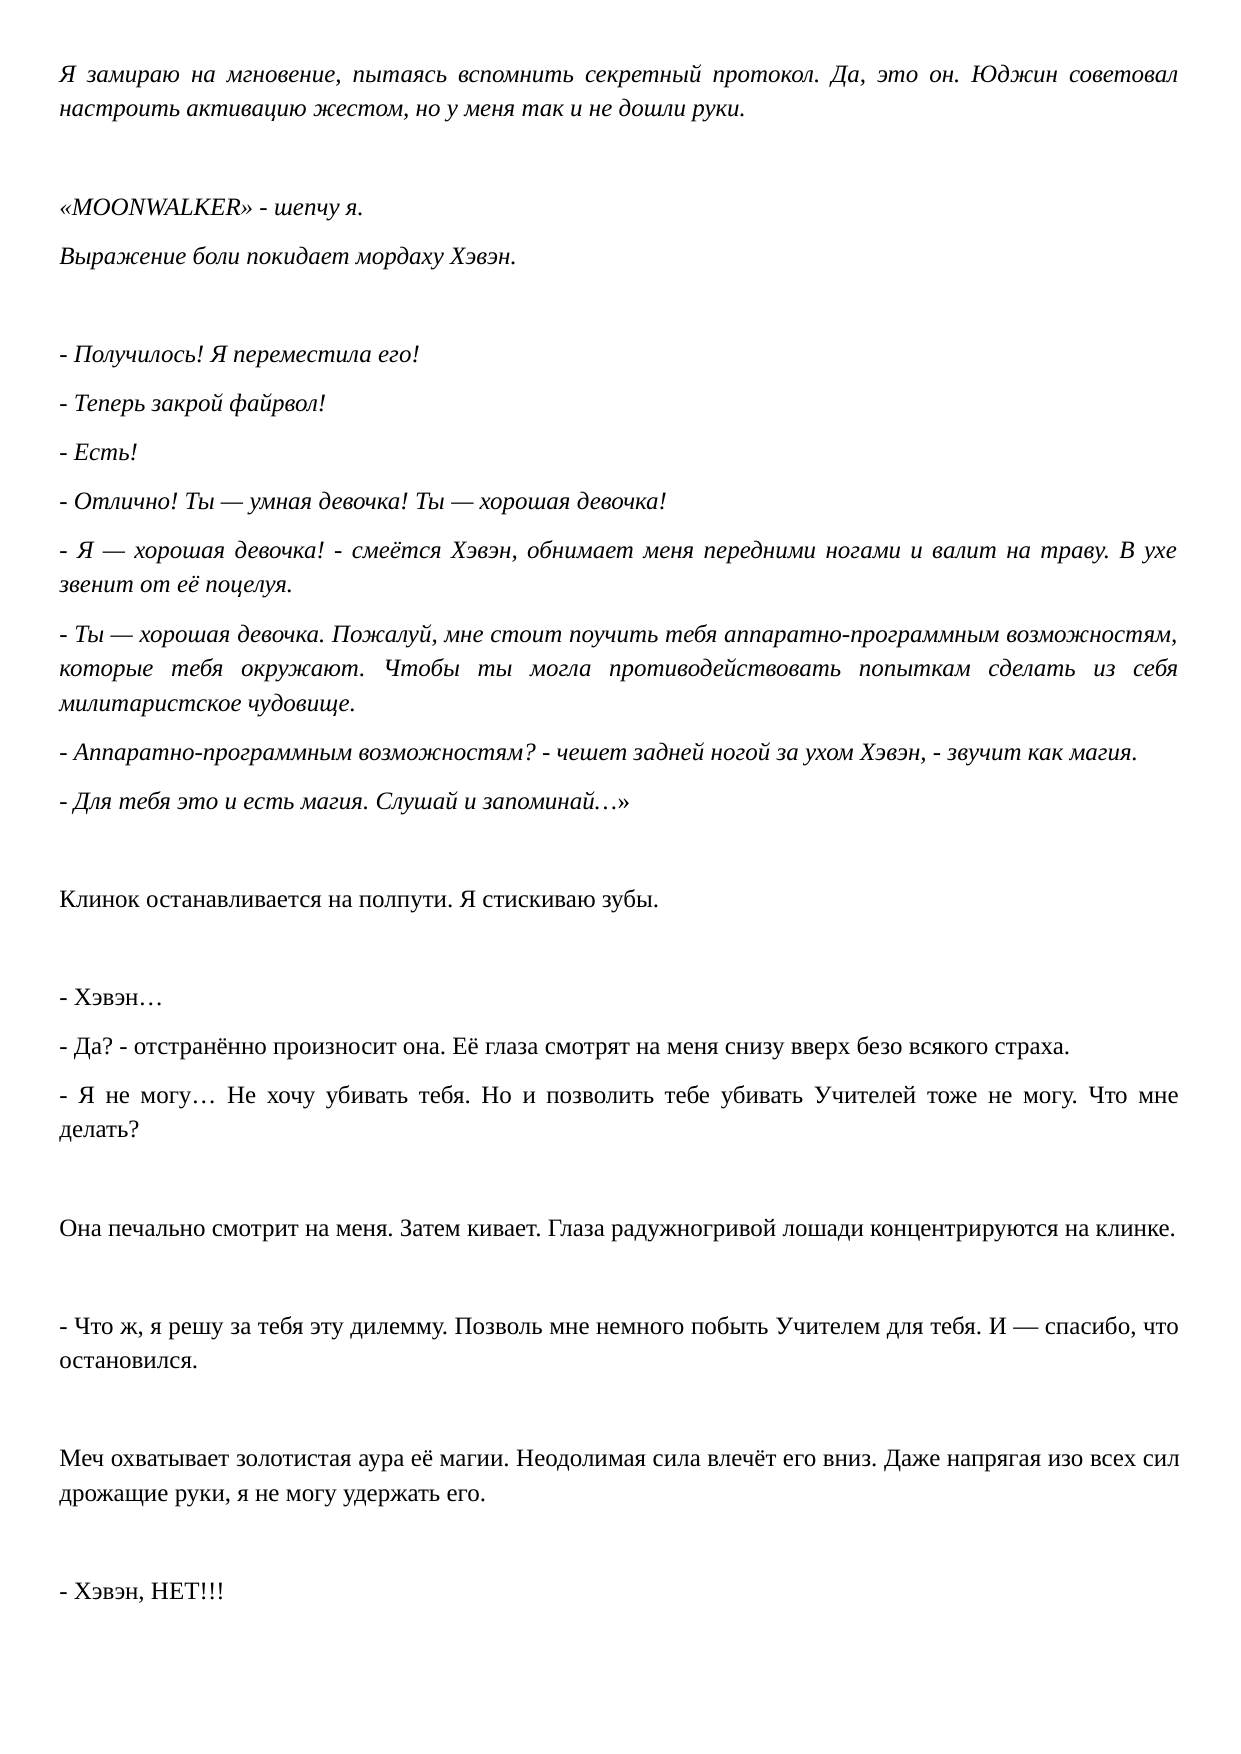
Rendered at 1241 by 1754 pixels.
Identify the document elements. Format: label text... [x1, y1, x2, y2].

text - Да? - отстранённо произносит она. Её глаза смотрят на меня снизу вверх безо всякого страха. [59, 1031, 1181, 1060]
text - Хэвэн… [59, 982, 1181, 1011]
text - Ты — хорошая девочка. Пожалуй, мне стоит поучить тебя аппаратно-программным возможностям, которые тебя окружают. Чтобы ты могла противодействовать попыткам сделать из себя милитаристское чудовище. [59, 619, 1181, 716]
text - Я не могу… Не хочу убивать тебя. Но и позволить тебе убивать Учителей тоже не могу. Что мне делать? [59, 1080, 1181, 1143]
text - Для тебя это и есть магия. Слушай и запоминай…» [59, 786, 1181, 814]
text Я замираю на мгновение, пытаясь вспомнить секретный протокол. Да, это он. Юджин советовал настроить активацию жестом, но у меня так и не дошли руки. [59, 59, 1181, 122]
text - Хэвэн, НЕТ!!! [59, 1576, 1181, 1605]
text - Получилось! Я переместила его! [59, 339, 1181, 368]
text - Теперь закрой файрвол! [59, 388, 1181, 417]
text «MOONWALKER» - шепчу я. [59, 192, 1181, 220]
text - Я — хорошая девочка! - смеётся Хэвэн, обнимает меня передними ногами и валит на траву. В ухе звенит от её поцелуя. [59, 535, 1181, 598]
text - Есть! [59, 437, 1181, 466]
text - Аппаратно-программным возможностям? - чешет задней ногой за ухом Хэвэн, - звучит как магия. [59, 737, 1181, 765]
text Клинок останавливается на полпути. Я стискиваю зубы. [59, 884, 1181, 913]
text Она печально смотрит на меня. Затем кивает. Глаза радужногривой лошади концентрируются на клинке. [59, 1213, 1181, 1241]
text Выражение боли покидает мордаху Хэвэн. [59, 241, 1181, 269]
text - Отлично! Ты — умная девочка! Ты — хорошая девочка! [59, 486, 1181, 515]
text Меч охватывает золотистая аура её магии. Неодолимая сила влечёт его вниз. Даже напрягая изо всех сил дрожащие руки, я не могу удержать его. [59, 1443, 1181, 1507]
text - Что ж, я решу за тебя эту дилемму. Позволь мне немного побыть Учителем для тебя. И — спасибо, что остановился. [59, 1311, 1181, 1374]
